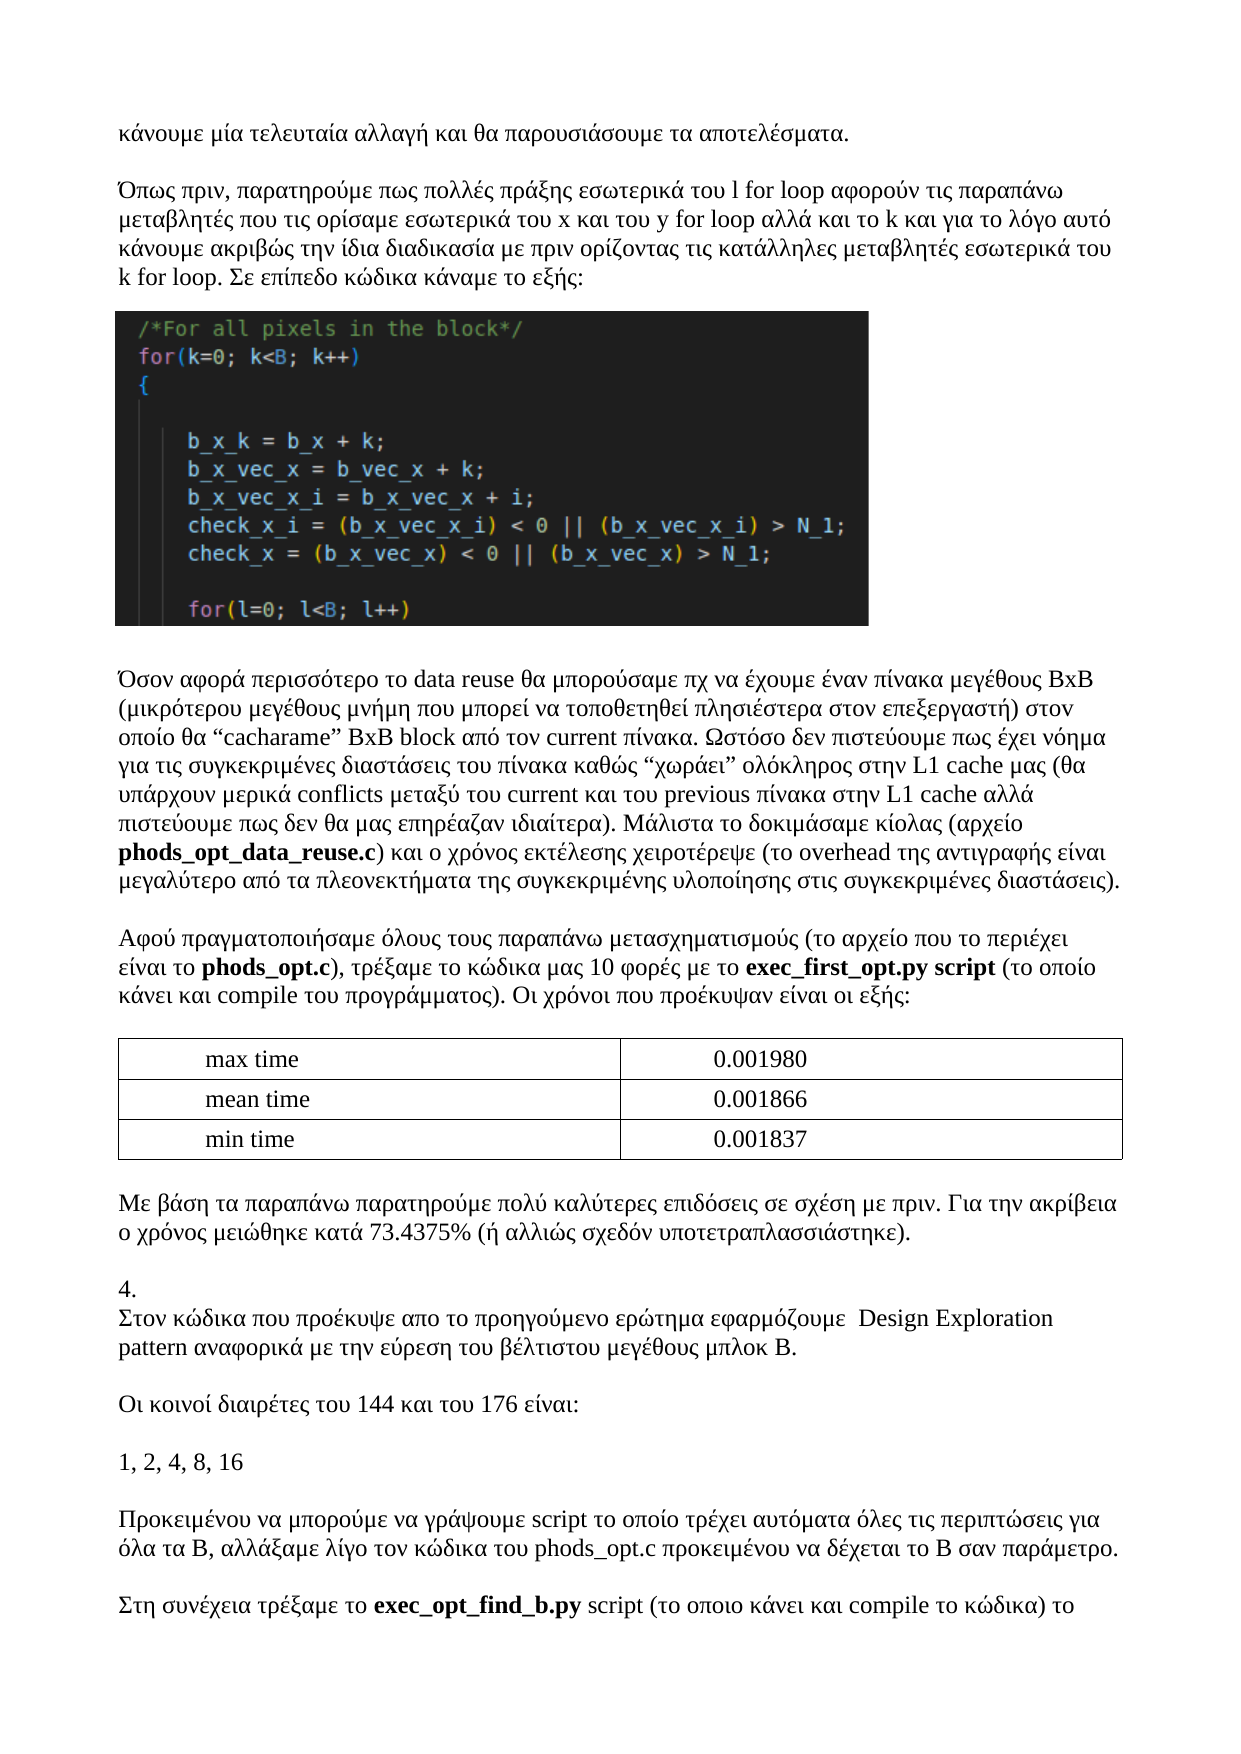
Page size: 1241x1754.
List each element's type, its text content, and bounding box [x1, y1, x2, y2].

text Με βάση τα παραπάνω παρατηρούμε πολύ καλύτερες επιδόσεις σε σχέση με πριν. Για την ακρίβεια ο χρόνος μειώθηκε κατά 73.4375% (ή αλλιώς σχεδόν υποτετραπλασσιάστηκε). [118, 1188, 1122, 1245]
text Αφού πραγματοποιήσαμε όλους τους παραπάνω μετασχηματισμούς (το αρχείο που το περιέχει είναι το phods_opt.c), τρέξαμε το κώδικα μας 10 φορές με το exec_first_opt.py script (το οποίο κάνει και compile του προγράμματος). Οι χρόνοι που προέκυψαν είναι οι εξής: [118, 923, 1122, 1009]
picture [115, 311, 869, 626]
text Όσον αφορά περισσότερο το data reuse θα μπορούσαμε πχ να έχουμε έναν πίνακα μεγέθους BxB (μικρότερου μεγέθους μνήμη που μπορεί να τοποθετηθεί πλησιέστερα στον επεξεργαστή) στοv οποίο θα “cacharame” BxB block από τον current πίνακα. Ωστόσο δεν πιστεύουμε πως έχει νόημα για τις συγκεκριμένες διαστάσεις του πίνακα καθώς “χωράει” ολόκληρος στην L1 cache μας (θα υπάρχουν μερικά conflicts μεταξύ του current και του previous πίνακα στην L1 cache αλλά πιστεύουμε πως δεν θα μας επηρέαζαν ιδιαίτερα). Μάλιστα το δοκιμάσαμε κίολας (αρχείο phods_opt_data_reuse.c) και ο χρόνος εκτέλεσης χειροτέρεψε (το overhead της αντιγραφής είναι μεγαλύτερο από τα πλεονεκτήματα της συγκεκριμένης υλοποίησης στις συγκεκριμένες διαστάσεις). [118, 664, 1122, 894]
table_cell 0.001866 [621, 1080, 1122, 1119]
table_cell mean time [119, 1080, 620, 1119]
table_header max time [119, 1039, 620, 1078]
table_cell 0.001837 [621, 1120, 1122, 1159]
text 1, 2, 4, 8, 16 [118, 1447, 1122, 1475]
table_cell min time [119, 1120, 620, 1159]
table_header 0.001980 [621, 1039, 1122, 1078]
text κάνουμε μία τελευταία αλλαγή και θα παρουσιάσουμε τα αποτελέσματα. [118, 118, 1122, 147]
text Προκειμένου να μπορούμε να γράψουμε script το οποίο τρέχει αυτόματα όλες τις περιπτώσεις για όλα τα Β, αλλάξαμε λίγο τον κώδικα του phods_opt.c προκειμένου να δέχεται το Β σαν παράμετρο. [118, 1504, 1122, 1562]
text Οι κοινοί διαιρέτες του 144 και του 176 είναι: [118, 1389, 1122, 1418]
text Όπως πριν, παρατηρούμε πως πολλές πράξης εσωτερικά του l for loop αφορούν τις παραπάνω μεταβλητές που τις ορίσαμε εσωτερικά του x και του y for loop αλλά και το k και για το λόγο αυτό κάνουμε ακριβώς την ίδια διαδικασία με πριν ορίζοντας τις κατάλληλες μεταβλητές εσωτερικά του k for loop. Σε επίπεδο κώδικα κάναμε το εξής: [118, 176, 1122, 291]
text Στη συνέχεια τρέξαμε το exec_opt_find_b.py script (το οποιο κάνει και compile το κώδικα) το [118, 1590, 1122, 1619]
text Στον κώδικα που προέκυψε απο το προηγούμενο ερώτημα εφαρμόζουμε Design Exploration pattern αναφορικά με την εύρεση του βέλτιστου μεγέθους μπλοκ Β. [118, 1303, 1122, 1360]
text 4. [118, 1274, 1122, 1303]
